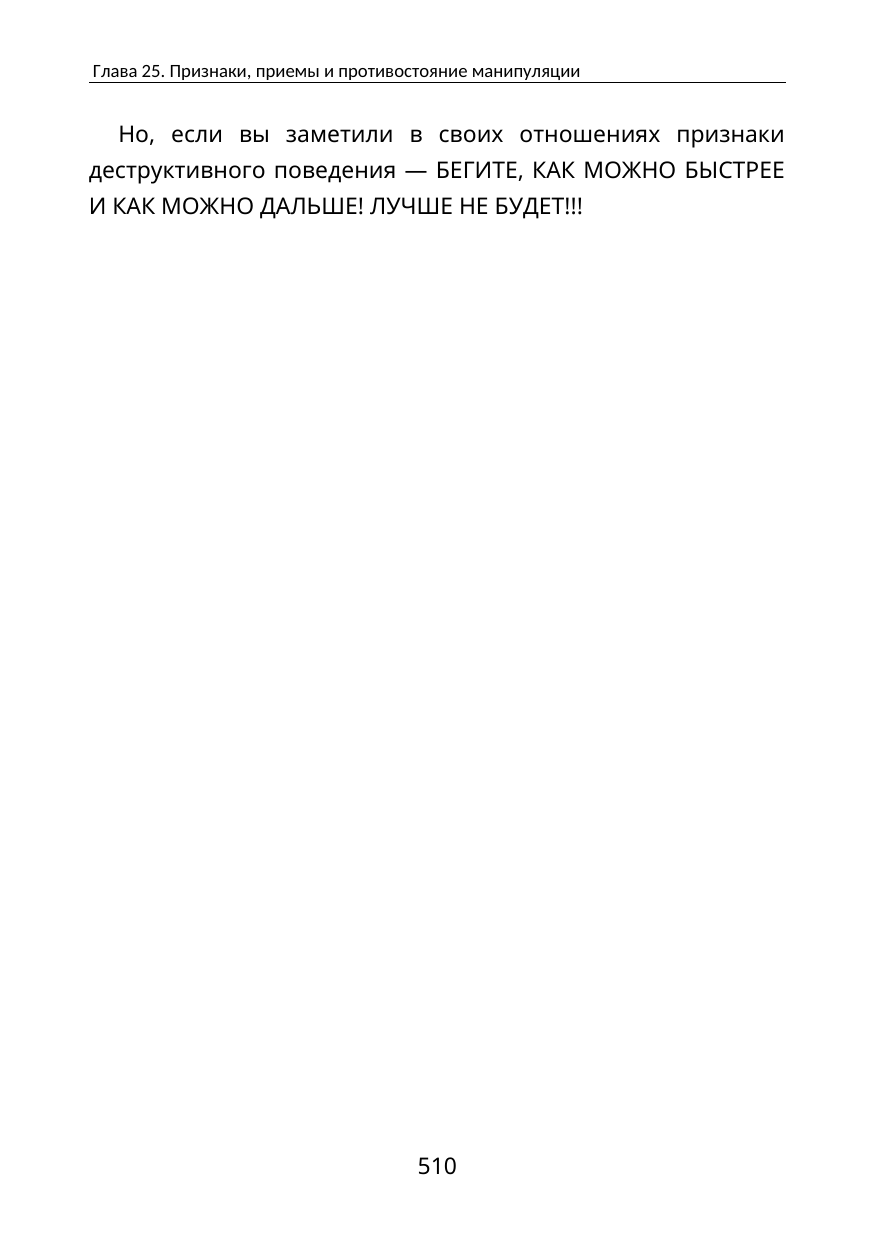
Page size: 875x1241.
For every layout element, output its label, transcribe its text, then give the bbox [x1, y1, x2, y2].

text Но, если вы заметили в своих отношениях признаки деструктивного поведения — БЕГИТЕ, КАК МОЖНО БЫСТРЕЕ И КАК МОЖНО ДАЛЬШЕ! ЛУЧШЕ НЕ БУДЕТ!!! [88, 118, 786, 221]
